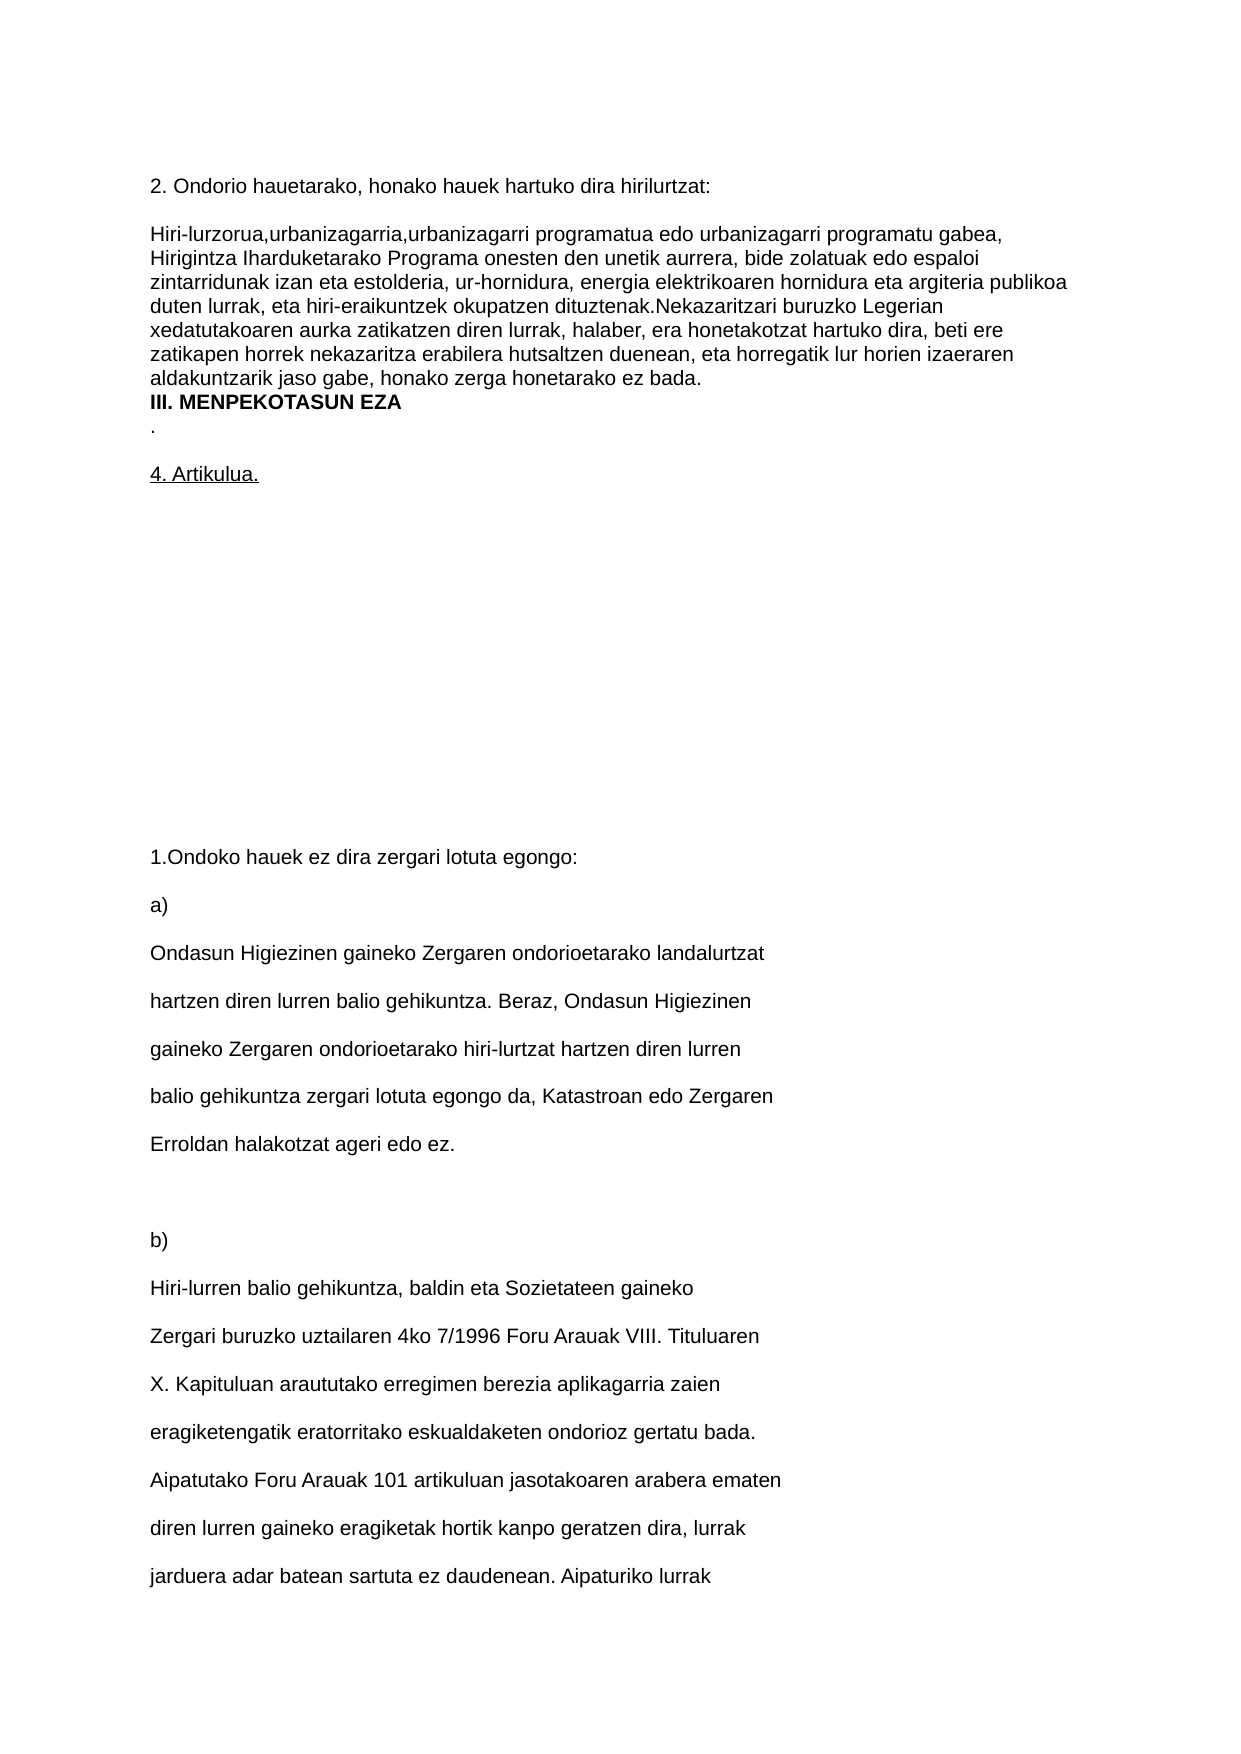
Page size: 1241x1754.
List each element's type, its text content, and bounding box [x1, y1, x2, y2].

text eragiketengatik eratorritako eskualdaketen ondorioz gertatu bada. [150, 1420, 1090, 1444]
text b) [150, 1228, 1090, 1252]
text Hiri-lurren balio gehikuntza, baldin eta Sozietateen gaineko [150, 1276, 1090, 1300]
text hartzen diren lurren balio gehikuntza. Beraz, Ondasun Higiezinen [150, 988, 1090, 1012]
text balio gehikuntza zergari lotuta egongo da, Katastroan edo Zergaren [150, 1084, 1090, 1108]
text X. Kapituluan araututako erregimen berezia aplikagarria zaien [150, 1372, 1090, 1396]
text Ondasun Higiezinen gaineko Zergaren ondorioetarako landalurtzat [150, 941, 1090, 964]
text 1.Ondoko hauek ez dira zergari lotuta egongo: [150, 845, 1090, 869]
text diren lurren gaineko eragiketak hortik kanpo geratzen dira, lurrak [150, 1516, 1090, 1539]
text Hiri-lurzorua,urbanizagarria,urbanizagarri programatua edo urbanizagarri programatu gabea, Hirigintza Iharduketarako Programa onesten den unetik aurrera, bide zolatuak edo espaloi zintarridunak izan eta estolderia, ur-hornidura, energia elektrikoaren hornidura eta argiteria publikoa duten lurrak, eta hiri-eraikuntzek okupatzen dituztenak.Nekazaritzari buruzko Legerian xedatutakoaren aurka zatikatzen diren lurrak, halaber, era honetakotzat hartuko dira, beti ere zatikapen horrek nekazaritza erabilera hutsaltzen duenean, eta horregatik lur horien izaeraren aldakuntzarik jaso gabe, honako zerga honetarako ez bada. [150, 222, 1090, 389]
text 4. Artikulua. [150, 461, 1090, 485]
text III. MENPEKOTASUN EZA [150, 389, 1090, 413]
text Erroldan halakotzat ageri edo ez. [150, 1132, 1090, 1156]
text gaineko Zergaren ondorioetarako hiri-lurtzat hartzen diren lurren [150, 1036, 1090, 1060]
text Aipatutako Foru Arauak 101 artikuluan jasotakoaren arabera ematen [150, 1468, 1090, 1492]
text . [150, 413, 1090, 437]
text jarduera adar batean sartuta ez daudenean. Aipaturiko lurrak [150, 1563, 1090, 1587]
text a) [150, 893, 1090, 917]
text Zergari buruzko uztailaren 4ko 7/1996 Foru Arauak VIII. Tituluaren [150, 1324, 1090, 1348]
text 2. Ondorio hauetarako, honako hauek hartuko dira hirilurtzat: [150, 174, 1090, 198]
